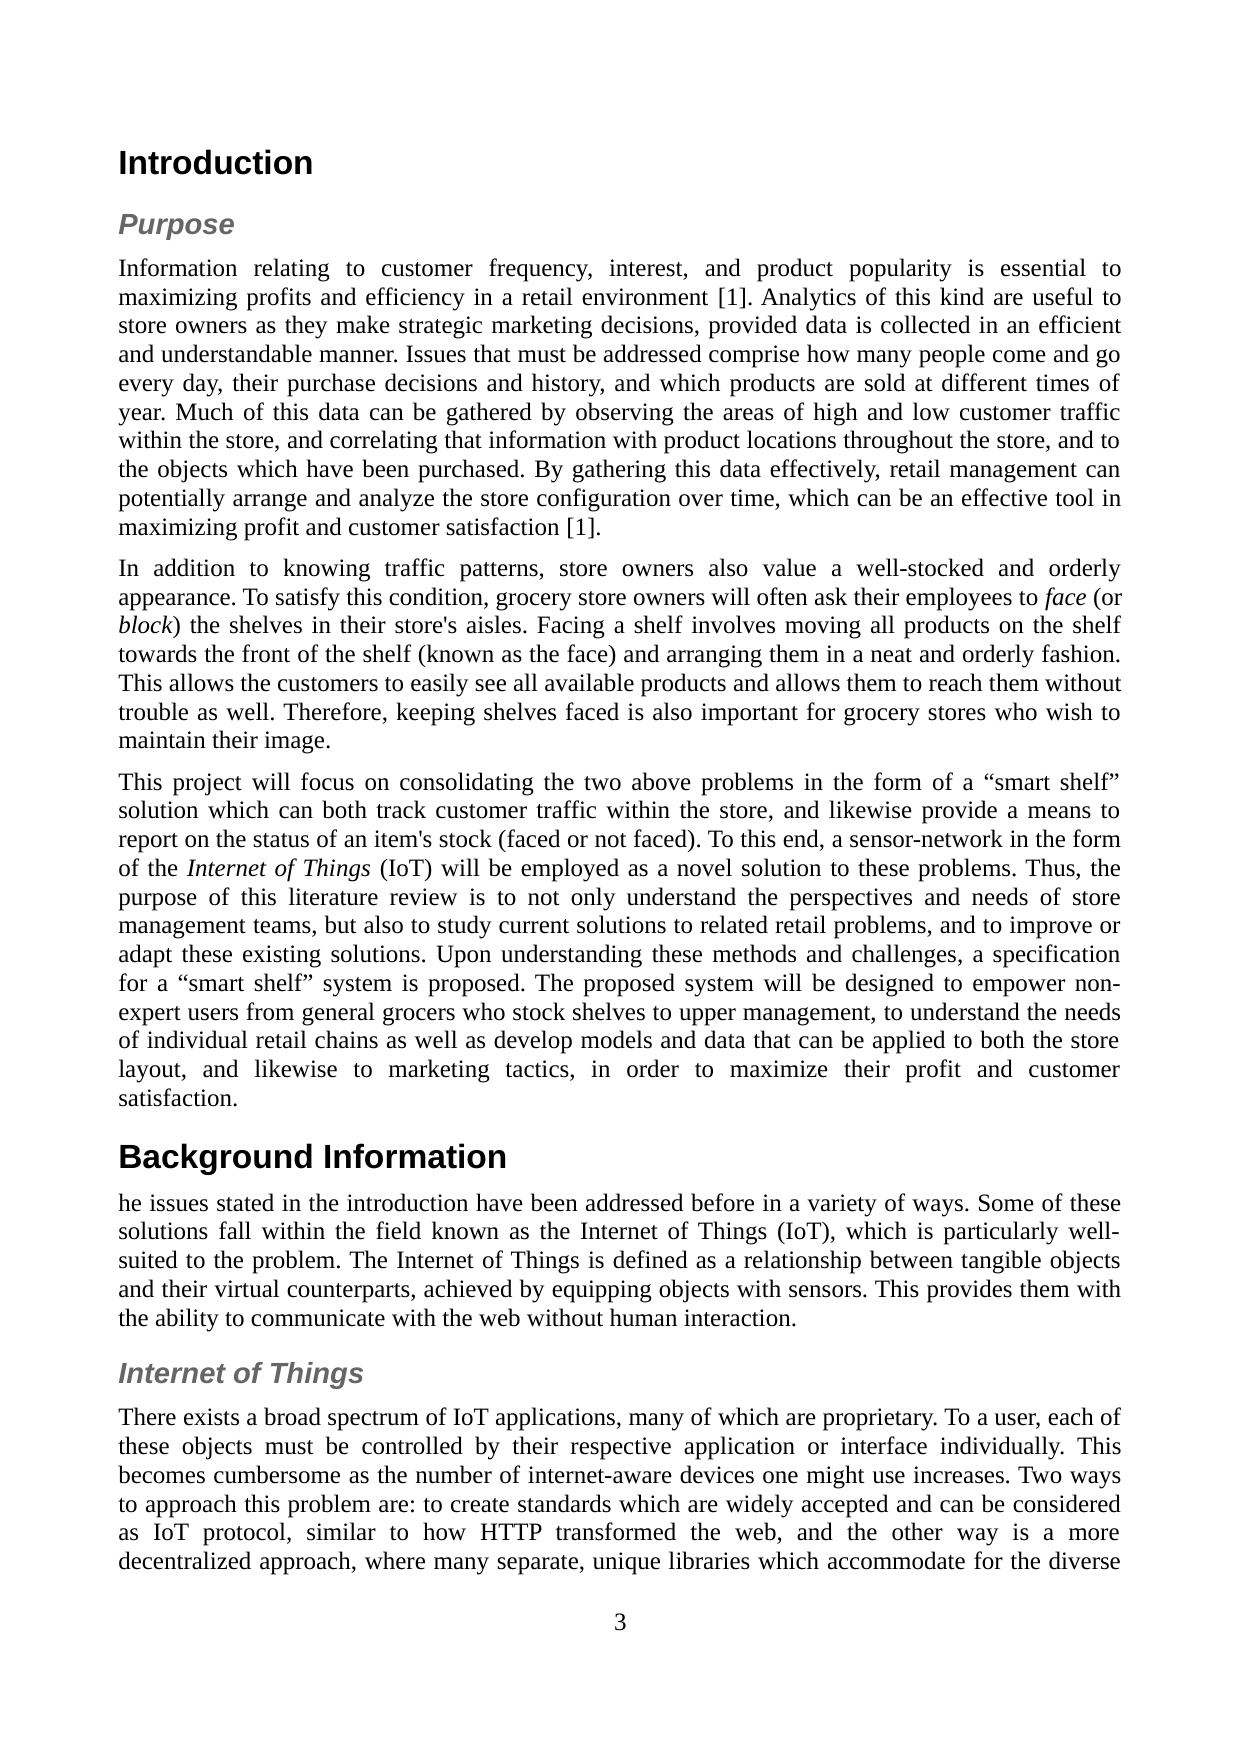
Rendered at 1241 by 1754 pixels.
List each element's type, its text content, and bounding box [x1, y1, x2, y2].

text he issues stated in the introduction have been addressed before in a variety of ways. Some of these solutions fall within the field known as the Internet of Things (IoT), which is particularly well-suited to the problem. The Internet of Things is defined as a relationship between tangible objects and their virtual counterparts, achieved by equipping objects with sensors. This provides them with the ability to communicate with the web without human interaction. [118, 1188, 1122, 1331]
subtitle Introduction [118, 143, 1122, 182]
text This project will focus on consolidating the two above problems in the form of a “smart shelf” solution which can both track customer traffic within the store, and likewise provide a means to report on the status of an item's stock (faced or not faced). To this end, a sensor-network in the form of the Internet of Things (IoT) will be employed as a novel solution to these problems. Thus, the purpose of this literature review is to not only understand the perspectives and needs of store management teams, but also to study current solutions to related retail problems, and to improve or adapt these existing solutions. Upon understanding these methods and challenges, a specification for a “smart shelf” system is proposed. The proposed system will be designed to empower non-expert users from general grocers who stock shelves to upper management, to understand the needs of individual retail chains as well as develop models and data that can be applied to both the store layout, and likewise to marketing tactics, in order to maximize their profit and customer satisfaction. [118, 767, 1122, 1112]
subtitle Purpose [118, 207, 1122, 240]
subtitle Internet of Things [118, 1356, 1122, 1390]
subtitle Background Information [118, 1137, 1122, 1175]
text In addition to knowing traffic patterns, store owners also value a well-stocked and orderly appearance. To satisfy this condition, grocery store owners will often ask their employees to face (or block) the shelves in their store's aisles. Facing a shelf involves moving all products on the shelf towards the front of the shelf (known as the face) and arranging them in a neat and orderly fashion. This allows the customers to easily see all available products and allows them to reach them without trouble as well. Therefore, keeping shelves faced is also important for grocery stores who wish to maintain their image. [118, 553, 1122, 754]
text Information relating to customer frequency, interest, and product popularity is essential to maximizing profits and efficiency in a retail environment [1]. Analytics of this kind are useful to store owners as they make strategic marketing decisions, provided data is collected in an efficient and understandable manner. Issues that must be addressed comprise how many people come and go every day, their purchase decisions and history, and which products are sold at different times of year. Much of this data can be gathered by observing the areas of high and low customer traffic within the store, and correlating that information with product locations throughout the store, and to the objects which have been purchased. By gathering this data effectively, retail management can potentially arrange and analyze the store configuration over time, which can be an effective tool in maximizing profit and customer satisfaction [1]. [118, 253, 1122, 540]
text There exists a broad spectrum of IoT applications, many of which are proprietary. To a user, each of these objects must be controlled by their respective application or interface individually. This becomes cumbersome as the number of internet-aware devices one might use increases. Two ways to approach this problem are: to create standards which are widely accepted and can be considered as IoT protocol, similar to how HTTP transformed the web, and the other way is a more decentralized approach, where many separate, unique libraries which accommodate for the diverse [118, 1402, 1122, 1575]
